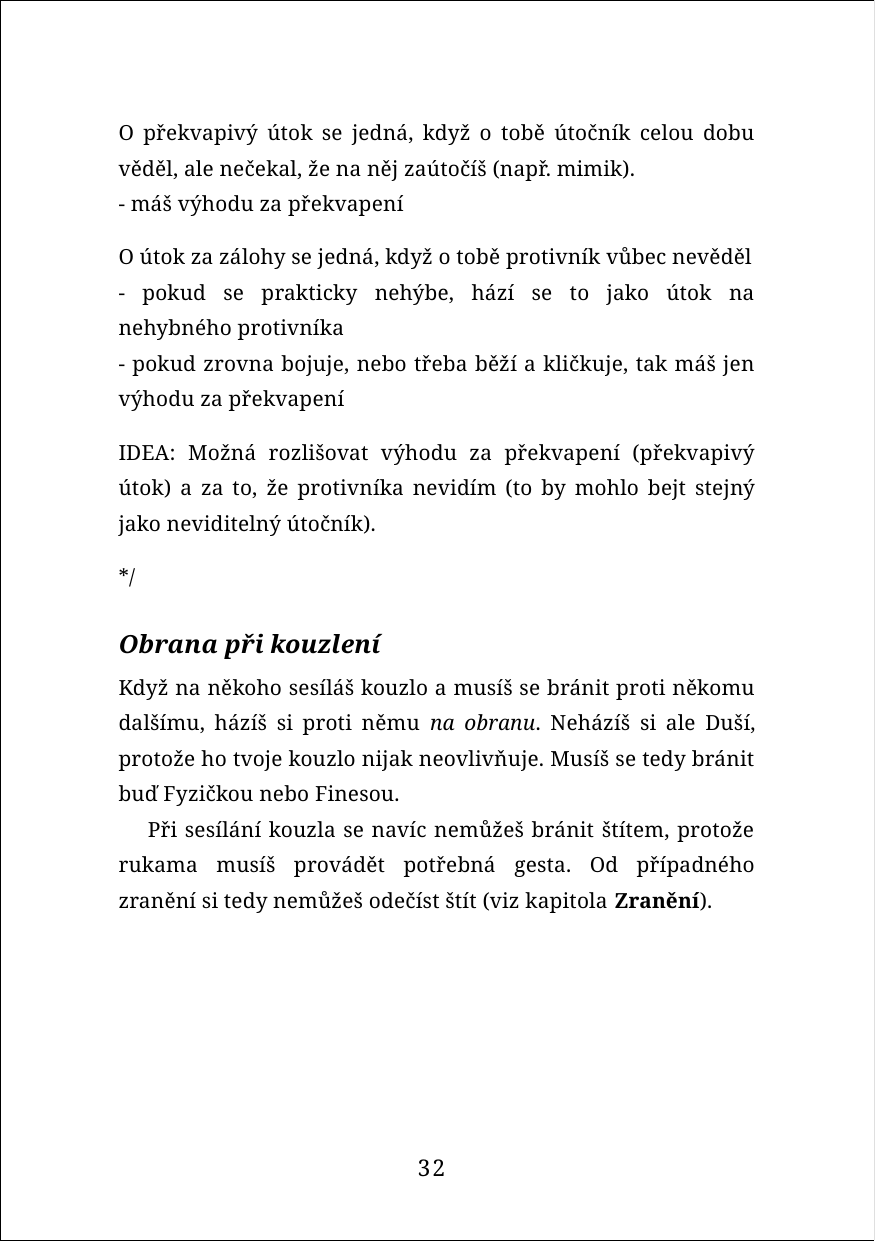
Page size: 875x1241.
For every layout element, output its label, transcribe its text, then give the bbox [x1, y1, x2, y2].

subtitle Obrana při kouzlení [118, 627, 756, 661]
text Když na někoho sesíláš kouzlo a musíš se bránit proti někomu dalšímu, házíš si proti němu na obranu. Neházíš si ale Duší, protože ho tvoje kouzlo nijak neovlivňuje. Musíš se tedy bránit buď Fyzičkou nebo Finesou. Při sesílání kouzla se navíc nemůžeš bránit štítem, protože rukama musíš provádět potřebná gesta. Od případného zranění si tedy nemůžeš odečíst štít (viz kapitola Zranění). [118, 673, 756, 914]
text IDEA: Možná rozlišovat výhodu za překvapení (překvapivý útok) a za to, že protivníka nevidím (to by mohlo bejt stejný jako neviditelný útočník). [118, 438, 756, 537]
text */ [118, 562, 756, 591]
text O překvapivý útok se jedná, když o tobě útočník celou dobu věděl, ale nečekal, že na něj zaútočíš (např. mimik). - máš výhodu za překvapení [118, 118, 756, 218]
text O útok za zálohy se jedná, když o tobě protivník vůbec nevěděl - pokud se prakticky nehýbe, hází se to jako útok na nehybného protivníka - pokud zrovna bojuje, nebo třeba běží a kličkuje, tak máš jen výhodu za překvapení [118, 242, 756, 413]
